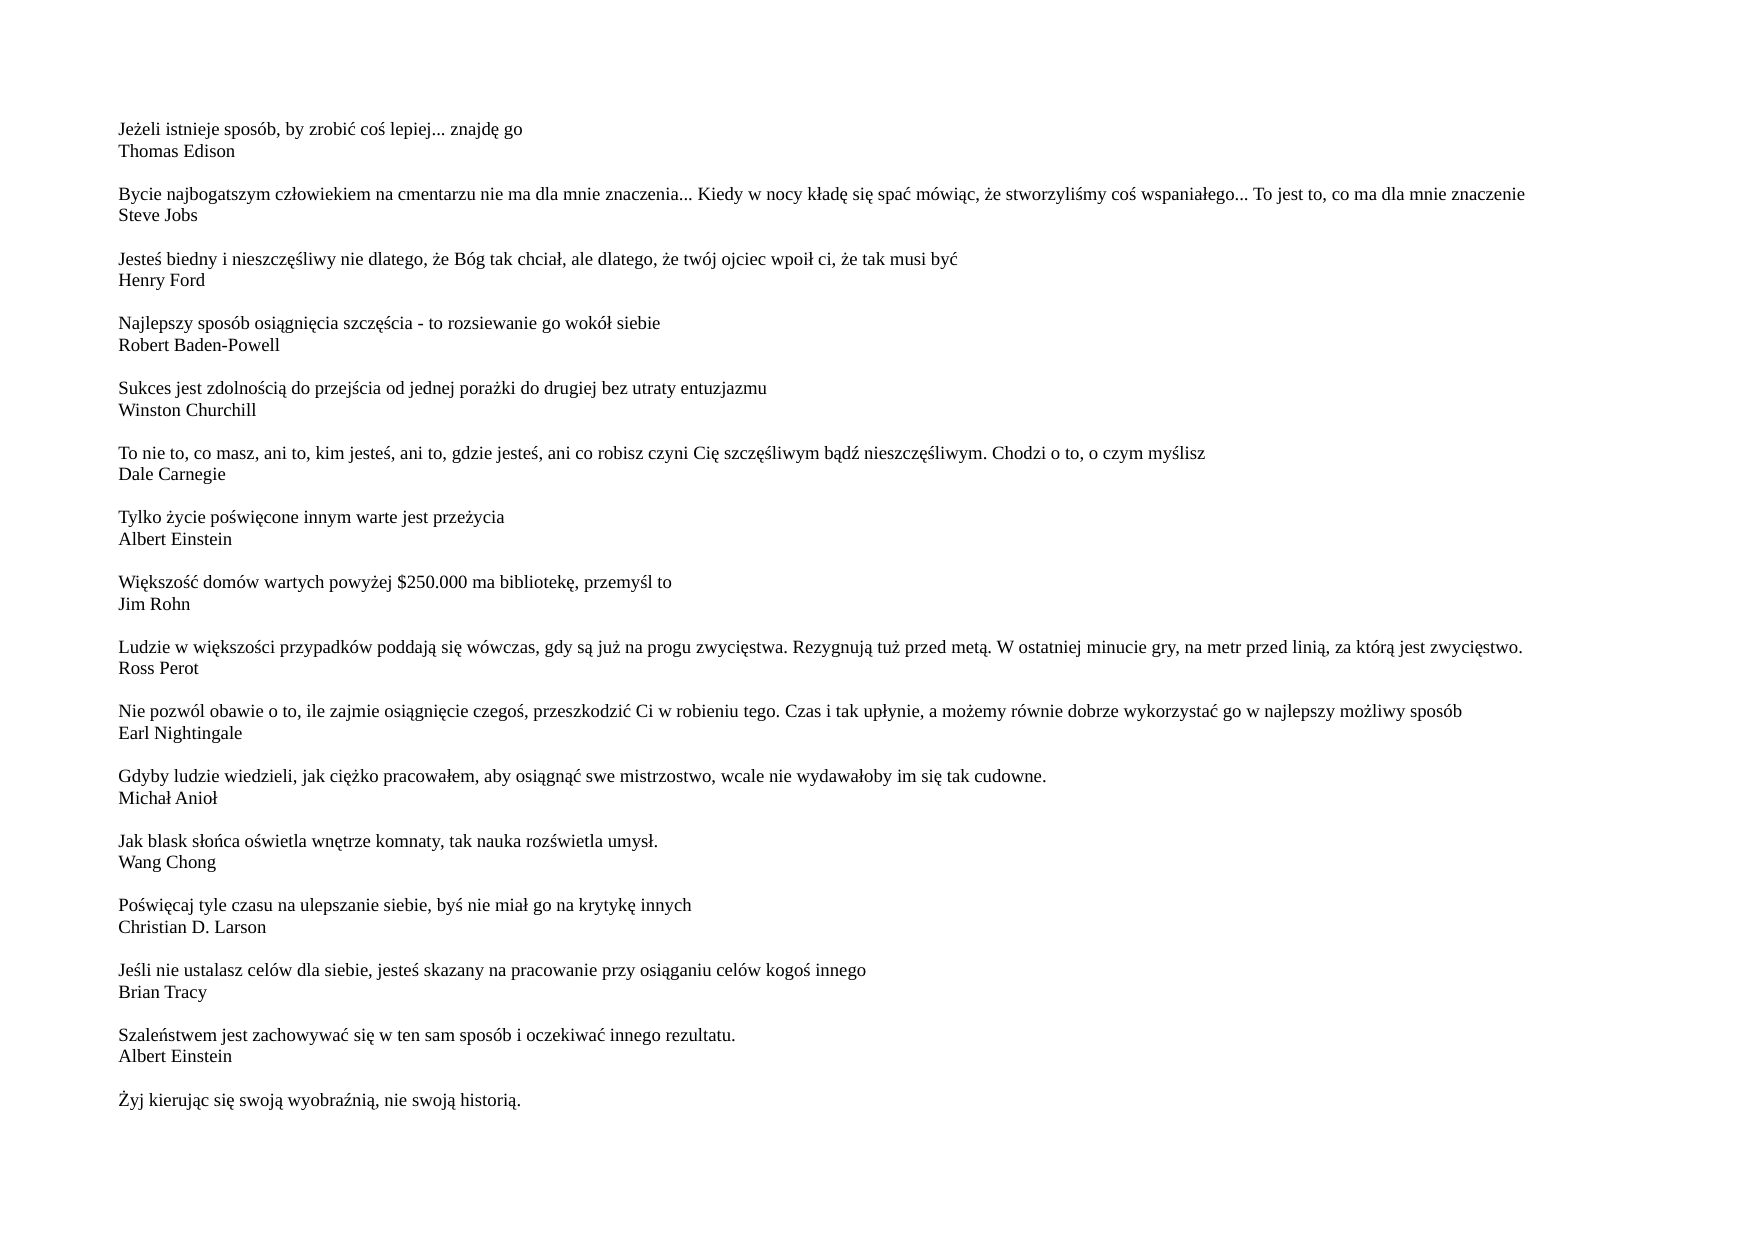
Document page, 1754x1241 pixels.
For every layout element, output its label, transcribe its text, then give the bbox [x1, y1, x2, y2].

text Earl Nightingale [118, 722, 1636, 743]
text Wang Chong [118, 851, 1636, 873]
text Gdyby ludzie wiedzieli, jak ciężko pracowałem, aby osiągnąć swe mistrzostwo, wcale nie wydawałoby im się tak cudowne. [118, 765, 1636, 787]
text Henry Ford [118, 269, 1636, 291]
text Thomas Edison [118, 140, 1636, 161]
text Jeśli nie ustalasz celów dla siebie, jesteś skazany na pracowanie przy osiąganiu celów kogoś innego [118, 959, 1636, 981]
text Jesteś biedny i nieszczęśliwy nie dlatego, że Bóg tak chciał, ale dlatego, że twój ojciec wpoił ci, że tak musi być [118, 247, 1636, 269]
text Poświęcaj tyle czasu na ulepszanie siebie, byś nie miał go na krytykę innych [118, 894, 1636, 916]
text Bycie najbogatszym człowiekiem na cmentarzu nie ma dla mnie znaczenia... Kiedy w nocy kładę się spać mówiąc, że stworzyliśmy coś wspaniałego... To jest to, co ma dla mnie znaczenie [118, 183, 1636, 204]
text Michał Anioł [118, 787, 1636, 808]
text Sukces jest zdolnością do przejścia od jednej porażki do drugiej bez utraty entuzjazmu [118, 377, 1636, 398]
text Tylko życie poświęcone innym warte jest przeżycia [118, 506, 1636, 528]
text Ross Perot [118, 657, 1636, 679]
text Steve Jobs [118, 204, 1636, 226]
text Albert Einstein [118, 528, 1636, 549]
text Albert Einstein [118, 1045, 1636, 1067]
text Ludzie w większości przypadków poddają się wówczas, gdy są już na progu zwycięstwa. Rezygnują tuż przed metą. W ostatniej minucie gry, na metr przed linią, za którą jest zwycięstwo. [118, 636, 1636, 657]
text Dale Carnegie [118, 463, 1636, 485]
text Jeżeli istnieje sposób, by zrobić coś lepiej... znajdę go [118, 118, 1636, 140]
text Najlepszy sposób osiągnięcia szczęścia - to rozsiewanie go wokół siebie [118, 312, 1636, 334]
text Robert Baden-Powell [118, 334, 1636, 355]
text Jak blask słońca oświetla wnętrze komnaty, tak nauka rozświetla umysł. [118, 830, 1636, 851]
text Żyj kierując się swoją wyobraźnią, nie swoją historią. [118, 1088, 1636, 1110]
text Szaleństwem jest zachowywać się w ten sam sposób i oczekiwać innego rezultatu. [118, 1024, 1636, 1045]
text Brian Tracy [118, 981, 1636, 1002]
text To nie to, co masz, ani to, kim jesteś, ani to, gdzie jesteś, ani co robisz czyni Cię szczęśliwym bądź nieszczęśliwym. Chodzi o to, o czym myślisz [118, 442, 1636, 463]
text Winston Churchill [118, 398, 1636, 420]
text Christian D. Larson [118, 916, 1636, 937]
text Nie pozwól obawie o to, ile zajmie osiągnięcie czegoś, przeszkodzić Ci w robieniu tego. Czas i tak upłynie, a możemy równie dobrze wykorzystać go w najlepszy możliwy sposób [118, 700, 1636, 722]
text Większość domów wartych powyżej $250.000 ma bibliotekę, przemyśl to [118, 571, 1636, 592]
text Jim Rohn [118, 592, 1636, 614]
